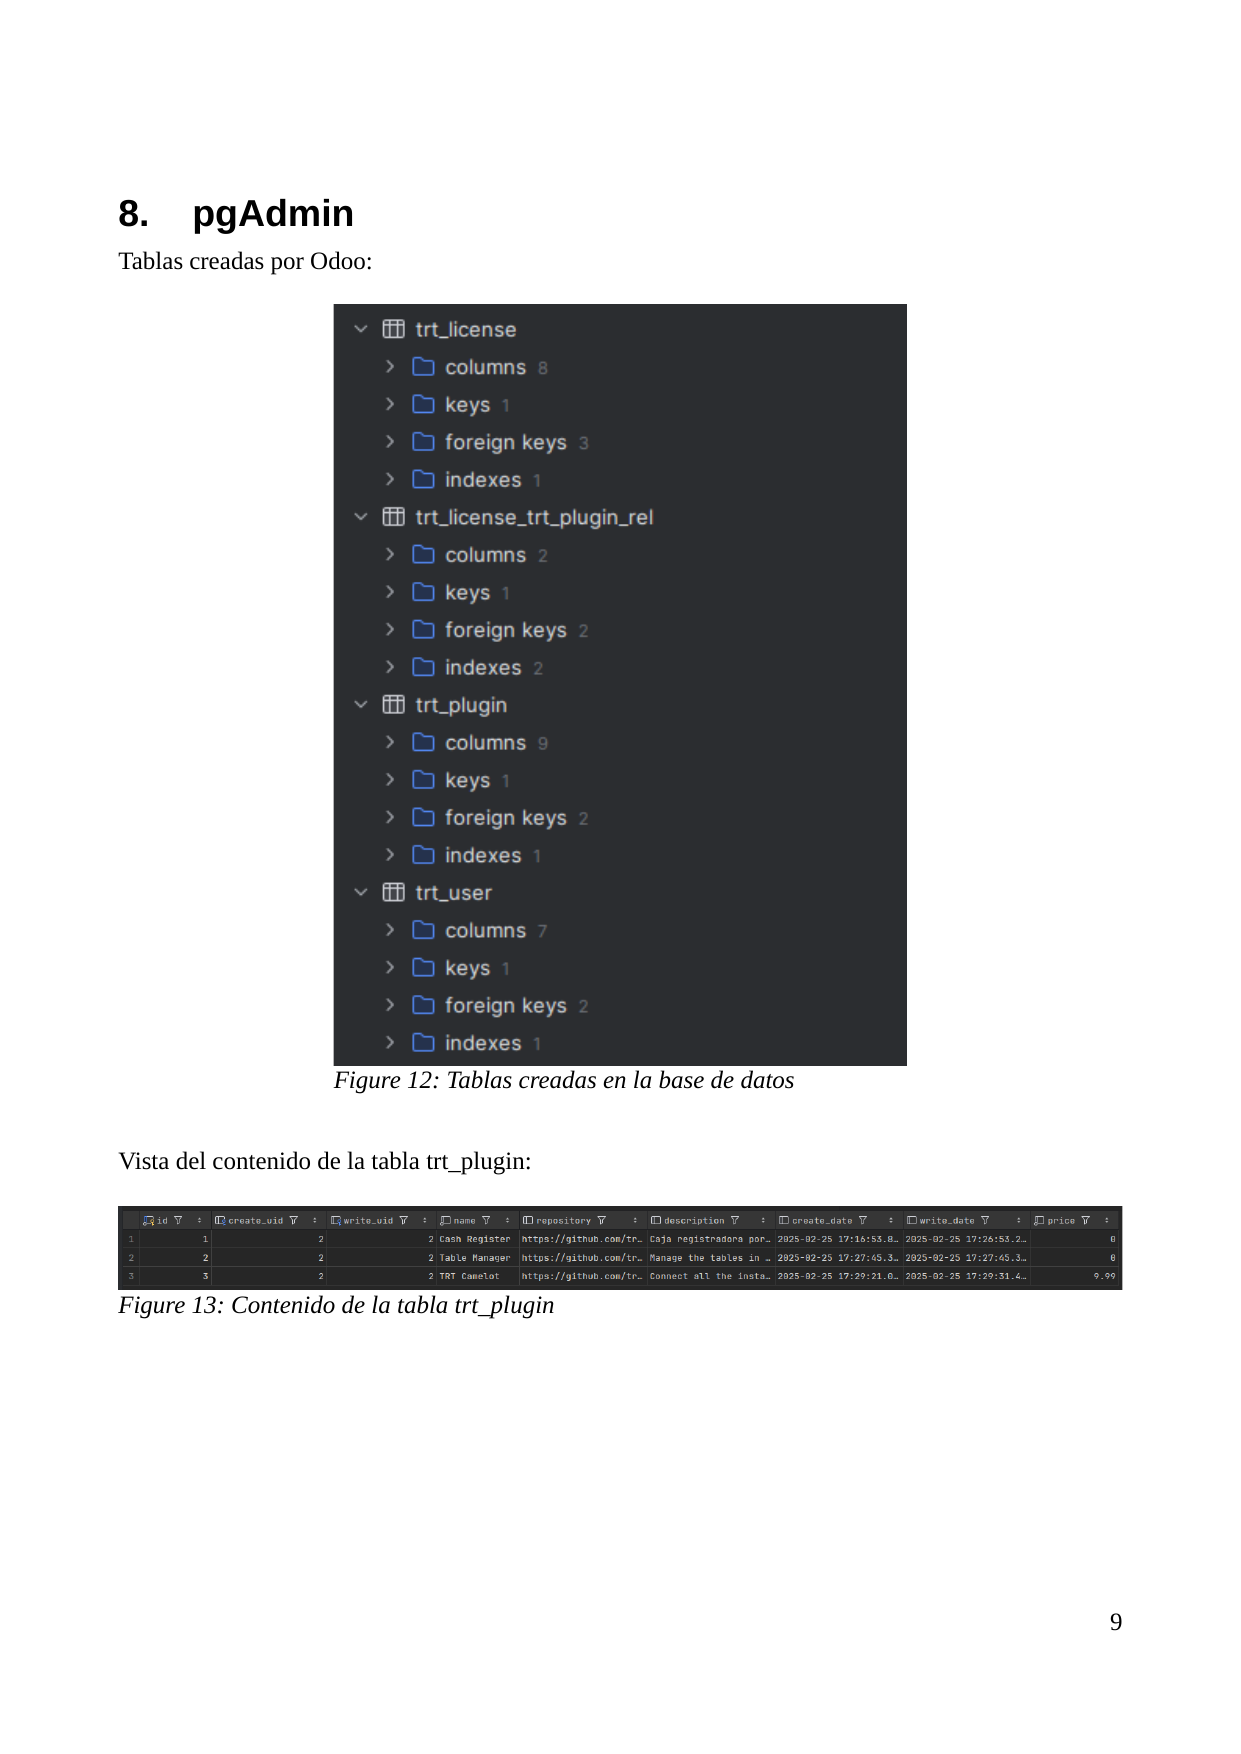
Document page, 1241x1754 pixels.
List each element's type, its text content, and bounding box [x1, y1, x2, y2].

picture [333, 304, 907, 1066]
text [333, 292, 907, 304]
text Figure 13: Contenido de la tabla trt_plugin [118, 1290, 1122, 1319]
subtitle pgAdmin [118, 191, 1122, 234]
picture [118, 1206, 1123, 1290]
text Figure 12: Tablas creadas en la base de datos [333, 1066, 907, 1094]
text Tablas creadas por Odoo: [118, 246, 1122, 275]
text Vista del contenido de la tabla trt_plugin: [118, 1146, 1122, 1175]
